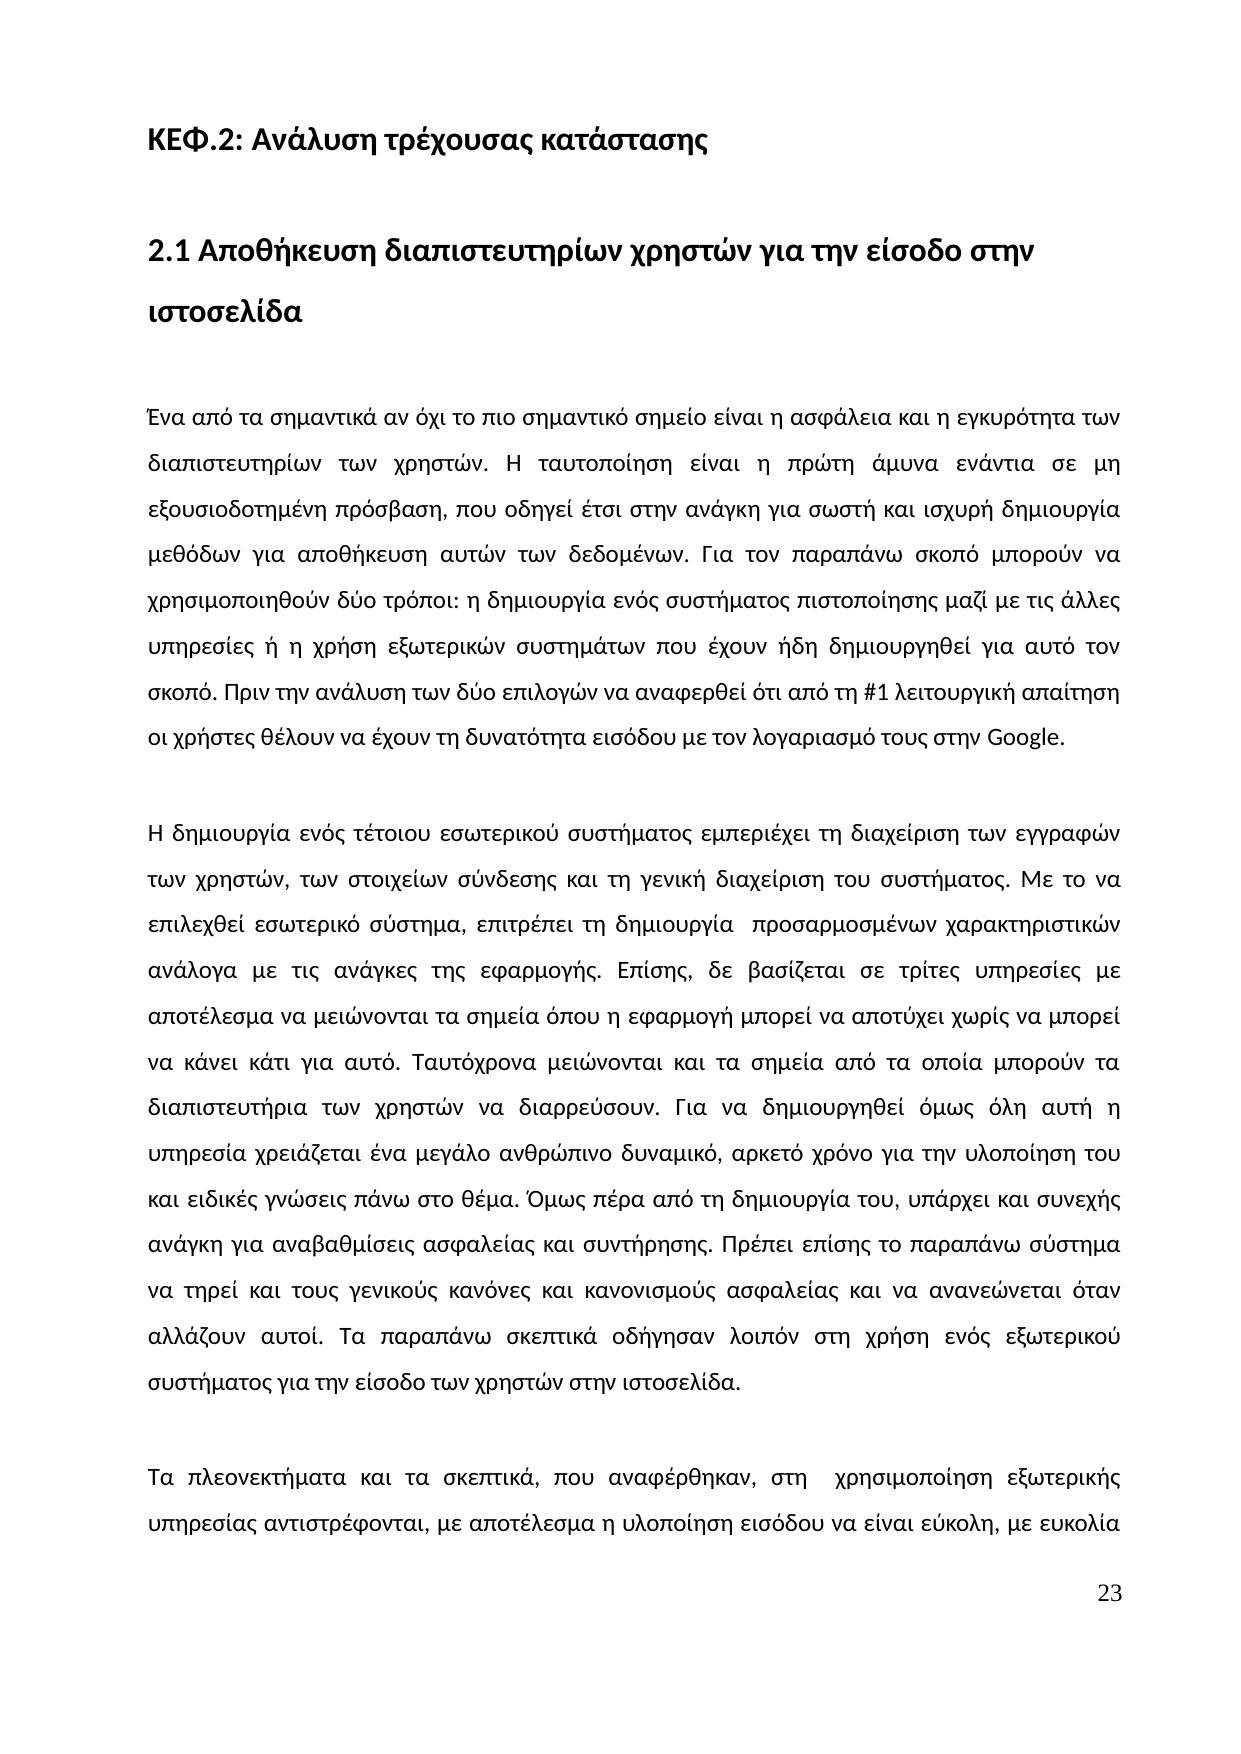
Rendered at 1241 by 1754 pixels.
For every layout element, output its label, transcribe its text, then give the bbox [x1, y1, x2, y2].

subtitle 2.1 Αποθήκευση διαπιστευτηρίων χρηστών για την είσοδο στην ιστοσελίδα [148, 229, 1122, 331]
text Τα πλεονεκτήματα και τα σκεπτικά, που αναφέρθηκαν, στη χρησιμοποίηση εξωτερικής υπηρεσίας αντιστρέφονται, με αποτέλεσμα η υλοποίηση εισόδου να είναι εύκολη, με ευκολία [148, 1462, 1122, 1538]
subtitle ΚΕΦ.2: Ανάλυση τρέχουσας κατάστασης [148, 118, 1122, 159]
text Η δημιουργία ενός τέτοιου εσωτερικού συστήματος εμπεριέχει τη διαχείριση των εγγραφών των χρηστών, των στοιχείων σύνδεσης και τη γενική διαχείριση του συστήματος. Με το να επιλεχθεί εσωτερικό σύστημα, επιτρέπει τη δημιουργία προσαρμοσμένων χαρακτηριστικών ανάλογα με τις ανάγκες της εφαρμογής. Επίσης, δε βασίζεται σε τρίτες υπηρεσίες με αποτέλεσμα να μειώνονται τα σημεία όπου η εφαρμογή μπορεί να αποτύχει χωρίς να μπορεί να κάνει κάτι για αυτό. Ταυτόχρονα μειώνονται και τα σημεία από τα οποία μπορούν τα διαπιστευτήρια των χρηστών να διαρρεύσουν. Για να δημιουργηθεί όμως όλη αυτή η υπηρεσία χρειάζεται ένα μεγάλο ανθρώπινο δυναμικό, αρκετό χρόνο για την υλοποίηση του και ειδικές γνώσεις πάνω στο θέμα. Όμως πέρα από τη δημιουργία του, υπάρχει και συνεχής ανάγκη για αναβαθμίσεις ασφαλείας και συντήρησης. Πρέπει επίσης το παραπάνω σύστημα να τηρεί και τους γενικούς κανόνες και κανονισμούς ασφαλείας και να ανανεώνεται όταν αλλάζουν αυτοί. Τα παραπάνω σκεπτικά οδήγησαν λοιπόν στη χρήση ενός εξωτερικού συστήματος για την είσοδο των χρηστών στην ιστοσελίδα. [148, 817, 1122, 1396]
text Ένα από τα σημαντικά αν όχι το πιο σημαντικό σημείο είναι η ασφάλεια και η εγκυρότητα των διαπιστευτηρίων των χρηστών. Η ταυτοποίηση είναι η πρώτη άμυνα ενάντια σε μη εξουσιοδοτημένη πρόσβαση, που οδηγεί έτσι στην ανάγκη για σωστή και ισχυρή δημιουργία μεθόδων για αποθήκευση αυτών των δεδομένων. Για τον παραπάνω σκοπό μπορούν να χρησιμοποιηθούν δύο τρόποι: η δημιουργία ενός συστήματος πιστοποίησης μαζί με τις άλλες υπηρεσίες ή η χρήση εξωτερικών συστημάτων που έχουν ήδη δημιουργηθεί για αυτό τον σκοπό. Πριν την ανάλυση των δύο επιλογών να αναφερθεί ότι από τη #1 λειτουργική απαίτηση οι χρήστες θέλουν να έχουν τη δυνατότητα εισόδου με τον λογαριασμό τους στην Google. [148, 401, 1122, 752]
